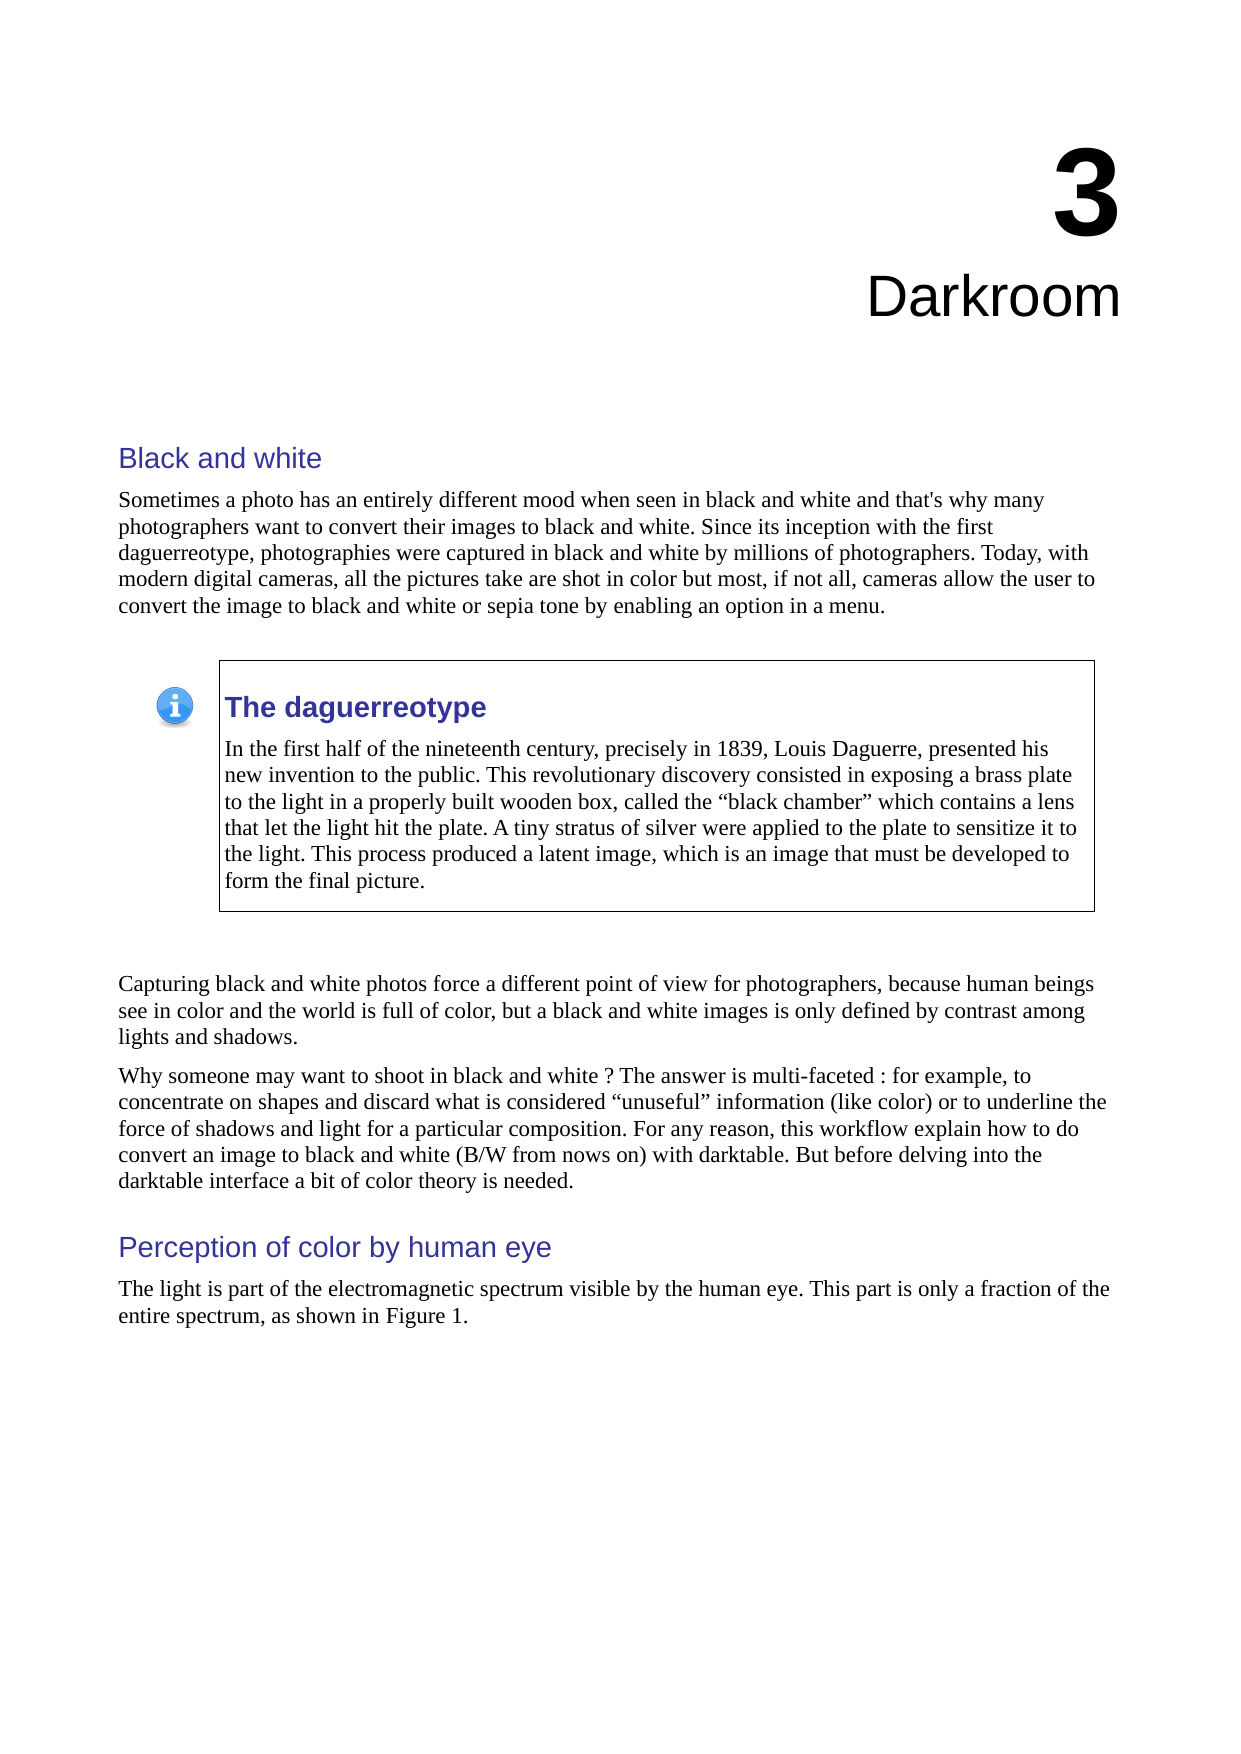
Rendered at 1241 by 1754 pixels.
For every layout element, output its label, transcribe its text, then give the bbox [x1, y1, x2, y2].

table_header [149, 660, 219, 911]
text Capturing black and white photos force a different point of view for photographers, because human beings see in color and the world is full of color, but a black and white images is only defined by contrast among lights and shadows. [118, 971, 1122, 1049]
text Why someone may want to shoot in black and white ? The answer is multi-faceted : for example, to concentrate on shapes and discard what is considered “unuseful” information (like color) or to underline the force of shadows and light for a particular composition. For any reason, this workflow explain how to do convert an image to black and white (B/W from nows on) with darktable. But before delving into the darktable interface a bit of color theory is needed. [118, 1062, 1122, 1194]
text 3 [118, 118, 1122, 262]
subtitle Black and white [118, 441, 1122, 475]
text Sometimes a photo has an entirely different mood when seen in black and white and that's why many photographers want to convert their images to black and white. Since its inception with the first daguerreotype, photographies were captured in black and white by millions of photographers. Today, with modern digital cameras, all the pictures take are shot in color but most, if not all, cameras allow the user to convert the image to black and white or sepia tone by enabling an option in a menu. [118, 486, 1122, 618]
subtitle Perception of color by human eye [118, 1230, 1122, 1263]
title Darkroom [118, 262, 1122, 329]
text The light is part of the electromagnetic spectrum visible by the human eye. This part is only a fraction of the entire spectrum, as shown in Figure 1. [118, 1275, 1122, 1328]
table_header The daguerreotype In the first half of the nineteenth century, precisely in 1839, Louis Daguerre, presented his new invention to the public. This revolutionary discovery consisted in exposing a brass plate to the light in a properly built wooden box, called the “black chamber” which contains a lens that let the light hit the plate. A tiny stratus of silver were applied to the plate to sensitize it to the light. This process produced a latent image, which is an image that must be developed to form the final picture. [220, 661, 1094, 911]
picture [154, 687, 195, 728]
